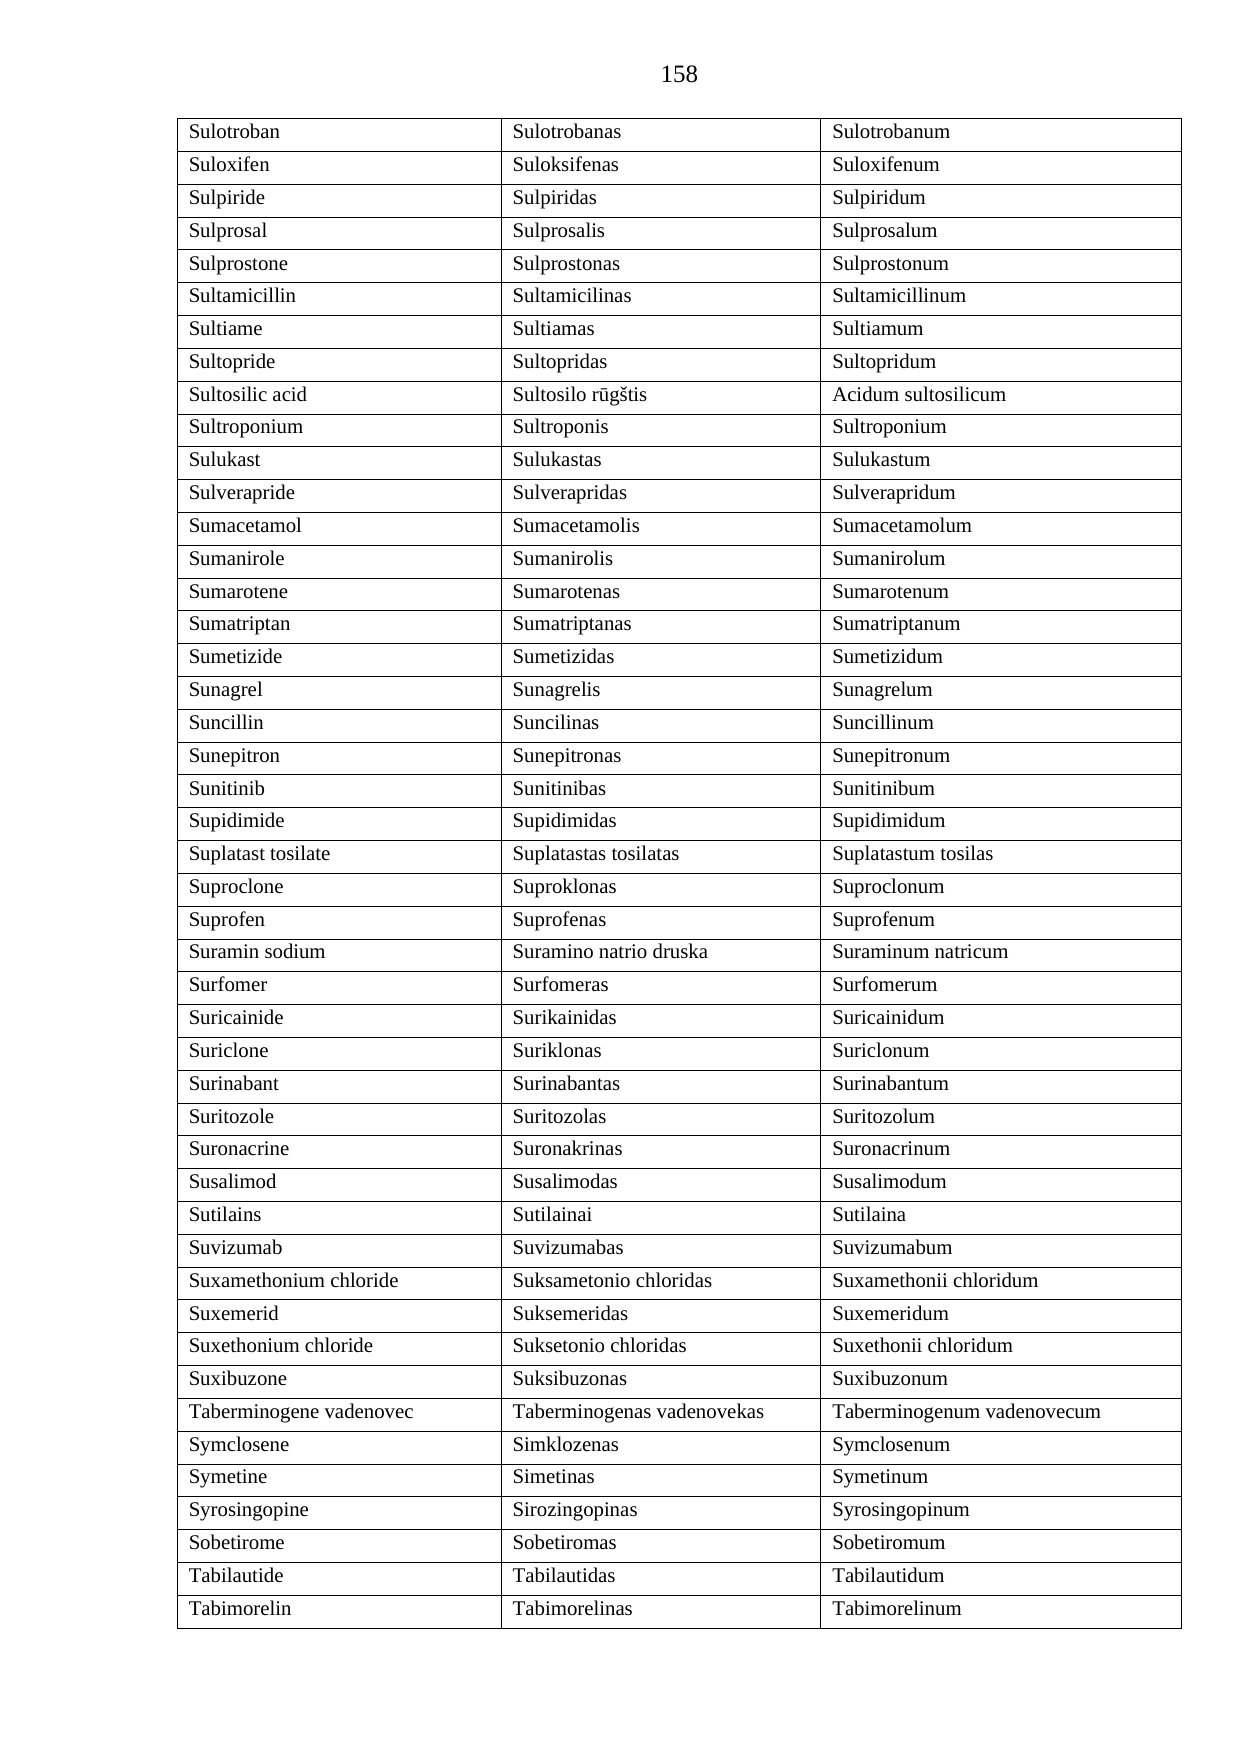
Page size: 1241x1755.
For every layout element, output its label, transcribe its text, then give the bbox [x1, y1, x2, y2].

table_cell Sulprosalis [502, 218, 820, 249]
table_cell Suloxifenum [821, 152, 1181, 184]
table_cell Sultiame [178, 316, 501, 348]
table_cell Sultopride [178, 349, 501, 381]
table_cell Suxemerid [178, 1300, 501, 1332]
table_cell Sultamicilinas [502, 283, 820, 315]
table_cell Sulprosalum [821, 218, 1181, 249]
table_cell Sirozingopinas [502, 1497, 820, 1529]
table_cell Sumatriptanas [502, 611, 820, 643]
table_cell Sumatriptanum [821, 611, 1181, 643]
table_cell Surfomerum [821, 972, 1181, 1004]
table_cell Suproclonum [821, 874, 1181, 906]
table_cell Suramino natrio druska [502, 940, 820, 971]
table_cell Taberminogene vadenovec [178, 1399, 501, 1431]
table_cell Surikainidas [502, 1005, 820, 1037]
table_cell Sulprostonas [502, 250, 820, 282]
table_cell Sumetizidas [502, 644, 820, 676]
table_cell Sunitinibum [821, 775, 1181, 807]
table_cell Suxemeridum [821, 1300, 1181, 1332]
table_cell Sulpiridas [502, 185, 820, 217]
table_cell Sutilainai [502, 1202, 820, 1234]
table_cell Sutilaina [821, 1202, 1181, 1234]
table_cell Suprofen [178, 907, 501, 938]
table_cell Sulverapride [178, 480, 501, 512]
table_cell Symetine [178, 1465, 501, 1496]
table_cell Suproklonas [502, 874, 820, 906]
table_cell Sulprosal [178, 218, 501, 249]
table_cell Sumarotene [178, 579, 501, 610]
table_cell Sunagrelum [821, 677, 1181, 709]
table_cell Suritozolum [821, 1104, 1181, 1135]
table_cell Susalimod [178, 1169, 501, 1201]
table_cell Acidum sultosilicum [821, 382, 1181, 413]
table_cell Suronacrinum [821, 1136, 1181, 1168]
table_cell Sunitinibas [502, 775, 820, 807]
table_cell Sultroponis [502, 415, 820, 446]
table_cell Sumanirolum [821, 546, 1181, 577]
table_cell Suxibuzonum [821, 1366, 1181, 1398]
table_cell Suraminum natricum [821, 940, 1181, 971]
table_cell Sulpiridum [821, 185, 1181, 217]
table_cell Suksibuzonas [502, 1366, 820, 1398]
table_cell Suvizumab [178, 1235, 501, 1267]
table_cell Sunitinib [178, 775, 501, 807]
table_cell Supidimidas [502, 808, 820, 840]
table_cell Suriklonas [502, 1038, 820, 1070]
table_cell Sulpiride [178, 185, 501, 217]
table_cell Sultamicillinum [821, 283, 1181, 315]
table_cell Sulverapridas [502, 480, 820, 512]
table_cell Tabilautidas [502, 1563, 820, 1595]
table_cell Simetinas [502, 1465, 820, 1496]
table_cell Sumetizidum [821, 644, 1181, 676]
table_cell Suncillin [178, 710, 501, 742]
table_cell Sultamicillin [178, 283, 501, 315]
table_cell Sumarotenum [821, 579, 1181, 610]
table_cell Suksetonio chloridas [502, 1333, 820, 1365]
table_cell Syrosingopinum [821, 1497, 1181, 1529]
table_cell Suxamethonii chloridum [821, 1268, 1181, 1299]
table_cell Suritozolas [502, 1104, 820, 1135]
table_cell Sunepitron [178, 743, 501, 774]
table_cell Suxethonium chloride [178, 1333, 501, 1365]
table_cell Suncilinas [502, 710, 820, 742]
table_cell Suvizumabas [502, 1235, 820, 1267]
table_cell Sunagrel [178, 677, 501, 709]
table_cell Sulotroban [178, 119, 501, 151]
table_cell Tabimorelinas [502, 1596, 820, 1627]
table_cell Susalimodas [502, 1169, 820, 1201]
table_cell Susalimodum [821, 1169, 1181, 1201]
table_cell Suritozole [178, 1104, 501, 1135]
table_cell Sobetiromum [821, 1530, 1181, 1562]
table_cell Syrosingopine [178, 1497, 501, 1529]
table_cell Taberminogenum vadenovecum [821, 1399, 1181, 1431]
table_cell Sumanirole [178, 546, 501, 577]
table_cell Suricainide [178, 1005, 501, 1037]
table_cell Sunepitronum [821, 743, 1181, 774]
table_cell Sultiamas [502, 316, 820, 348]
table_cell Sultroponium [821, 415, 1181, 446]
table_cell Surinabant [178, 1071, 501, 1102]
table_cell Symclosene [178, 1432, 501, 1463]
table_cell Suvizumabum [821, 1235, 1181, 1267]
table_cell Tabilautide [178, 1563, 501, 1595]
table_cell Sultopridas [502, 349, 820, 381]
table_cell Tabimorelinum [821, 1596, 1181, 1627]
table_cell Simklozenas [502, 1432, 820, 1463]
table_cell Suloksifenas [502, 152, 820, 184]
table_cell Sobetiromas [502, 1530, 820, 1562]
table_cell Sulukastum [821, 447, 1181, 479]
table_cell Tabimorelin [178, 1596, 501, 1627]
table_cell Suprofenas [502, 907, 820, 938]
table_cell Suprofenum [821, 907, 1181, 938]
table_cell Taberminogenas vadenovekas [502, 1399, 820, 1431]
table_cell Suplatastas tosilatas [502, 841, 820, 873]
table_cell Sutilains [178, 1202, 501, 1234]
table_cell Surinabantas [502, 1071, 820, 1102]
table_cell Suricainidum [821, 1005, 1181, 1037]
table_cell Suronacrine [178, 1136, 501, 1168]
table_cell Sumatriptan [178, 611, 501, 643]
table_cell Sumacetamol [178, 513, 501, 545]
table_cell Sulukastas [502, 447, 820, 479]
table_cell Sultroponium [178, 415, 501, 446]
table_cell Suksametonio chloridas [502, 1268, 820, 1299]
table_cell Sumetizide [178, 644, 501, 676]
table_cell Sumanirolis [502, 546, 820, 577]
table_cell Surfomeras [502, 972, 820, 1004]
table_cell Suramin sodium [178, 940, 501, 971]
table_cell Sunagrelis [502, 677, 820, 709]
table_cell Sulotrobanas [502, 119, 820, 151]
table_cell Sumacetamolis [502, 513, 820, 545]
table_cell Suronakrinas [502, 1136, 820, 1168]
table_cell Sultosilo rūgštis [502, 382, 820, 413]
table_cell Suproclone [178, 874, 501, 906]
table_cell Supidimidum [821, 808, 1181, 840]
table_cell Symclosenum [821, 1432, 1181, 1463]
table_cell Suriclonum [821, 1038, 1181, 1070]
table_cell Sultiamum [821, 316, 1181, 348]
table_cell Symetinum [821, 1465, 1181, 1496]
table_cell Sultosilic acid [178, 382, 501, 413]
table_cell Suxibuzone [178, 1366, 501, 1398]
table_cell Suloxifen [178, 152, 501, 184]
table_cell Suksemeridas [502, 1300, 820, 1332]
table_cell Suncillinum [821, 710, 1181, 742]
table_cell Sumacetamolum [821, 513, 1181, 545]
table_cell Suxamethonium chloride [178, 1268, 501, 1299]
table_cell Sumarotenas [502, 579, 820, 610]
table_cell Sulprostone [178, 250, 501, 282]
table_cell Sulprostonum [821, 250, 1181, 282]
table_cell Tabilautidum [821, 1563, 1181, 1595]
table_cell Surfomer [178, 972, 501, 1004]
table_cell Suriclone [178, 1038, 501, 1070]
table_cell Sulverapridum [821, 480, 1181, 512]
table_cell Supidimide [178, 808, 501, 840]
table_cell Sulotrobanum [821, 119, 1181, 151]
table_cell Suxethonii chloridum [821, 1333, 1181, 1365]
table_cell Surinabantum [821, 1071, 1181, 1102]
table_cell Sultopridum [821, 349, 1181, 381]
table_cell Sunepitronas [502, 743, 820, 774]
table_cell Suplatastum tosilas [821, 841, 1181, 873]
table_cell Sobetirome [178, 1530, 501, 1562]
table_cell Suplatast tosilate [178, 841, 501, 873]
table_cell Sulukast [178, 447, 501, 479]
